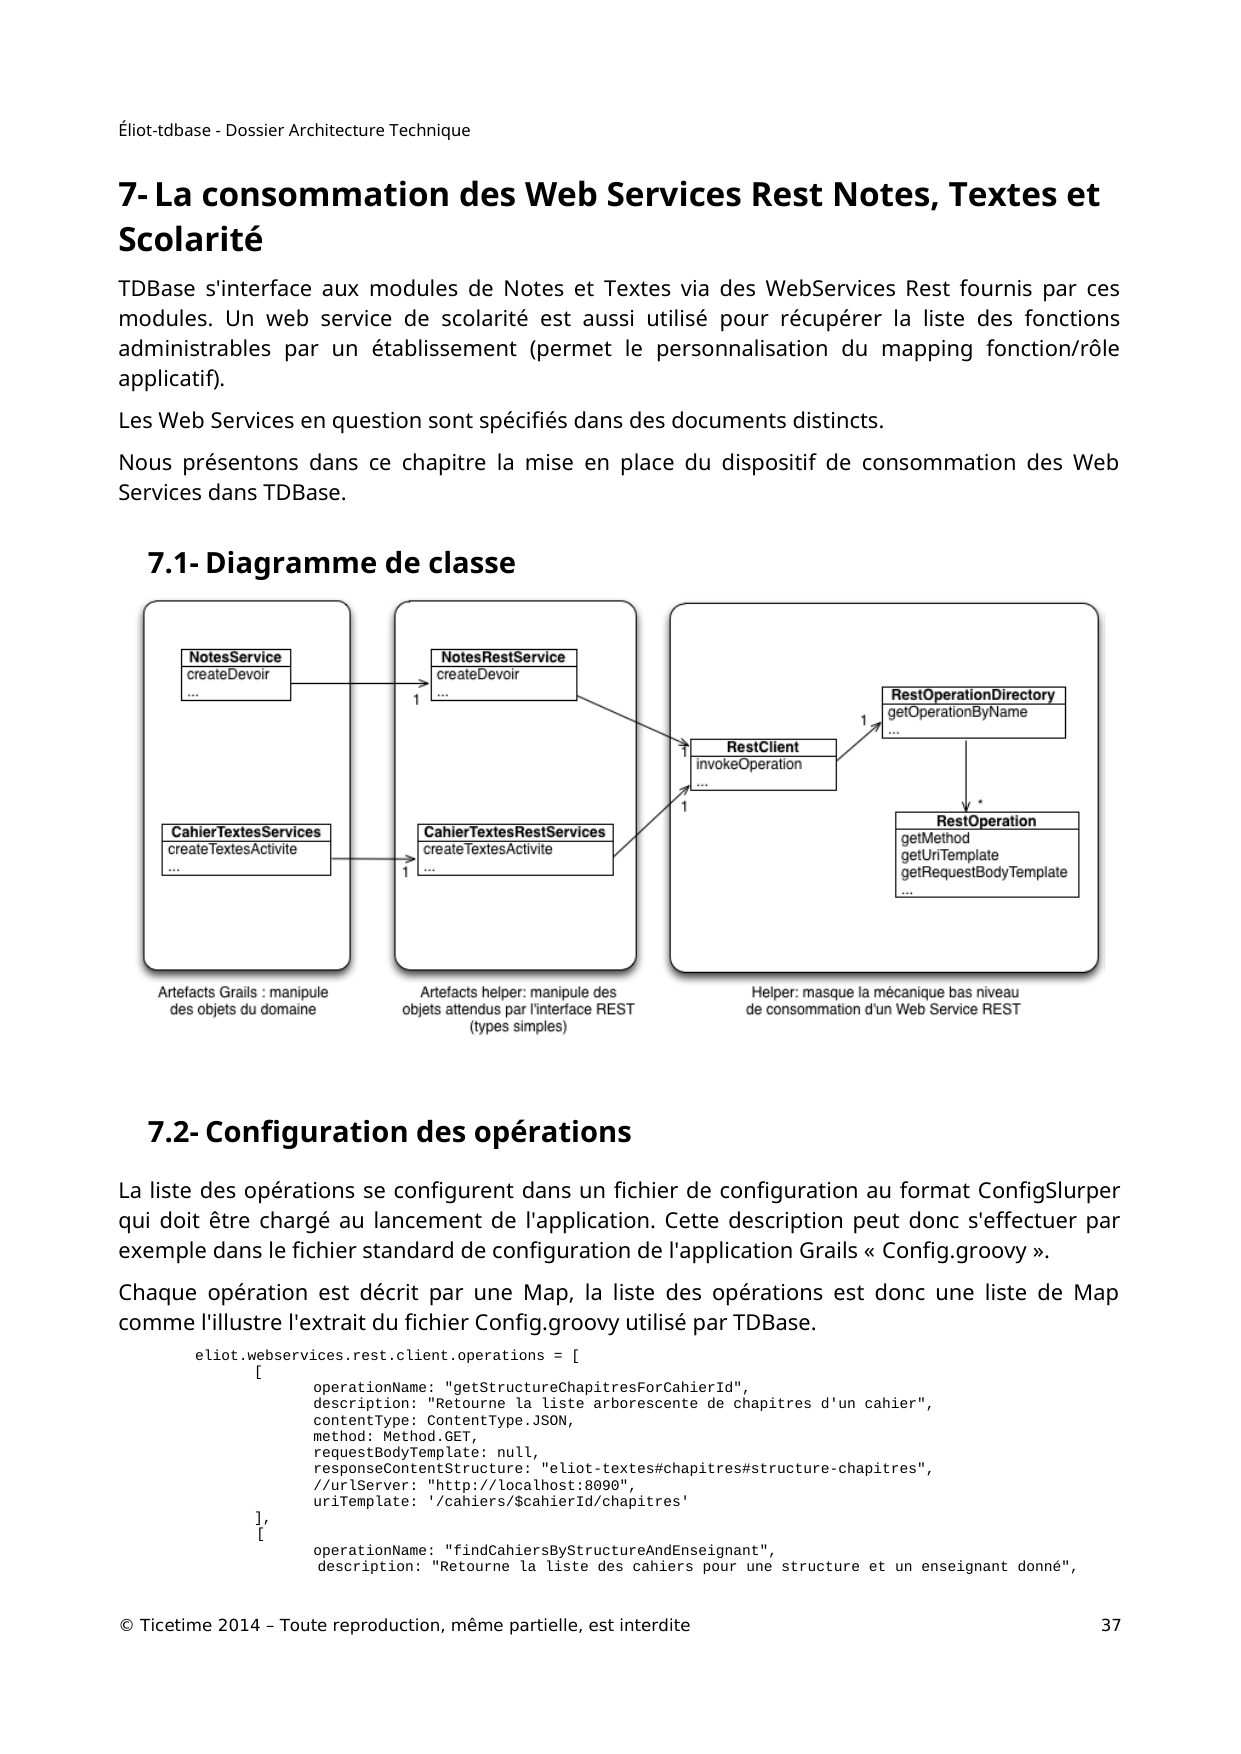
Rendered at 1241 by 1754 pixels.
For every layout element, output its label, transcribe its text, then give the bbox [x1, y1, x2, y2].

text method: Method.GET, [195, 1429, 1122, 1446]
text contentType: ContentType.JSON, [195, 1413, 1122, 1429]
picture [118, 581, 1122, 1046]
subtitle Diagramme de classe [118, 542, 1122, 581]
text La liste des opérations se configurent dans un fichier de configuration au format ConfigSlurper qui doit être chargé au lancement de l'application. Cette description peut donc s'effectuer par exemple dans le fichier standard de configuration de l'application Grails « Config.groovy ». [118, 1175, 1122, 1265]
text Les Web Services en question sont spécifiés dans des documents distincts. [118, 404, 1122, 434]
subtitle La consommation des Web Services Rest Notes, Textes et Scolarité [118, 171, 1122, 261]
text Chaque opération est décrit par une Map, la liste des opérations est donc une liste de Map comme l'illustre l'extrait du fichier Config.groovy utilisé par TDBase. [118, 1276, 1122, 1336]
text ], [195, 1511, 1122, 1527]
text [ [195, 1364, 1122, 1381]
subtitle Configuration des opérations [118, 1111, 1122, 1151]
text [ [195, 1527, 1122, 1543]
text //urlServer: "http://localhost:8090", [195, 1478, 1122, 1494]
text eliot.webservices.rest.client.operations = [ [195, 1348, 1122, 1364]
text operationName: "findCahiersByStructureAndEnseignant", [195, 1543, 1122, 1559]
text requestBodyTemplate: null, [195, 1446, 1122, 1462]
text operationName: "getStructureChapitresForCahierId", [195, 1381, 1122, 1397]
text uriTemplate: '/cahiers/$cahierId/chapitres' [195, 1494, 1122, 1511]
text Nous présentons dans ce chapitre la mise en place du dispositif de consommation des Web Services dans TDBase. [118, 446, 1122, 506]
text responseContentStructure: "eliot-textes#chapitres#structure-chapitres", [195, 1462, 1122, 1478]
text description: "Retourne la liste des cahiers pour une structure et un enseignant donné", [195, 1559, 1122, 1576]
text description: "Retourne la liste arborescente de chapitres d'un cahier", [195, 1397, 1122, 1413]
text TDBase s'interface aux modules de Notes et Textes via des WebServices Rest fournis par ces modules. Un web service de scolarité est aussi utilisé pour récupérer la liste des fonctions administrables par un établissement (permet le personnalisation du mapping fonction/rôle applicatif). [118, 273, 1122, 393]
